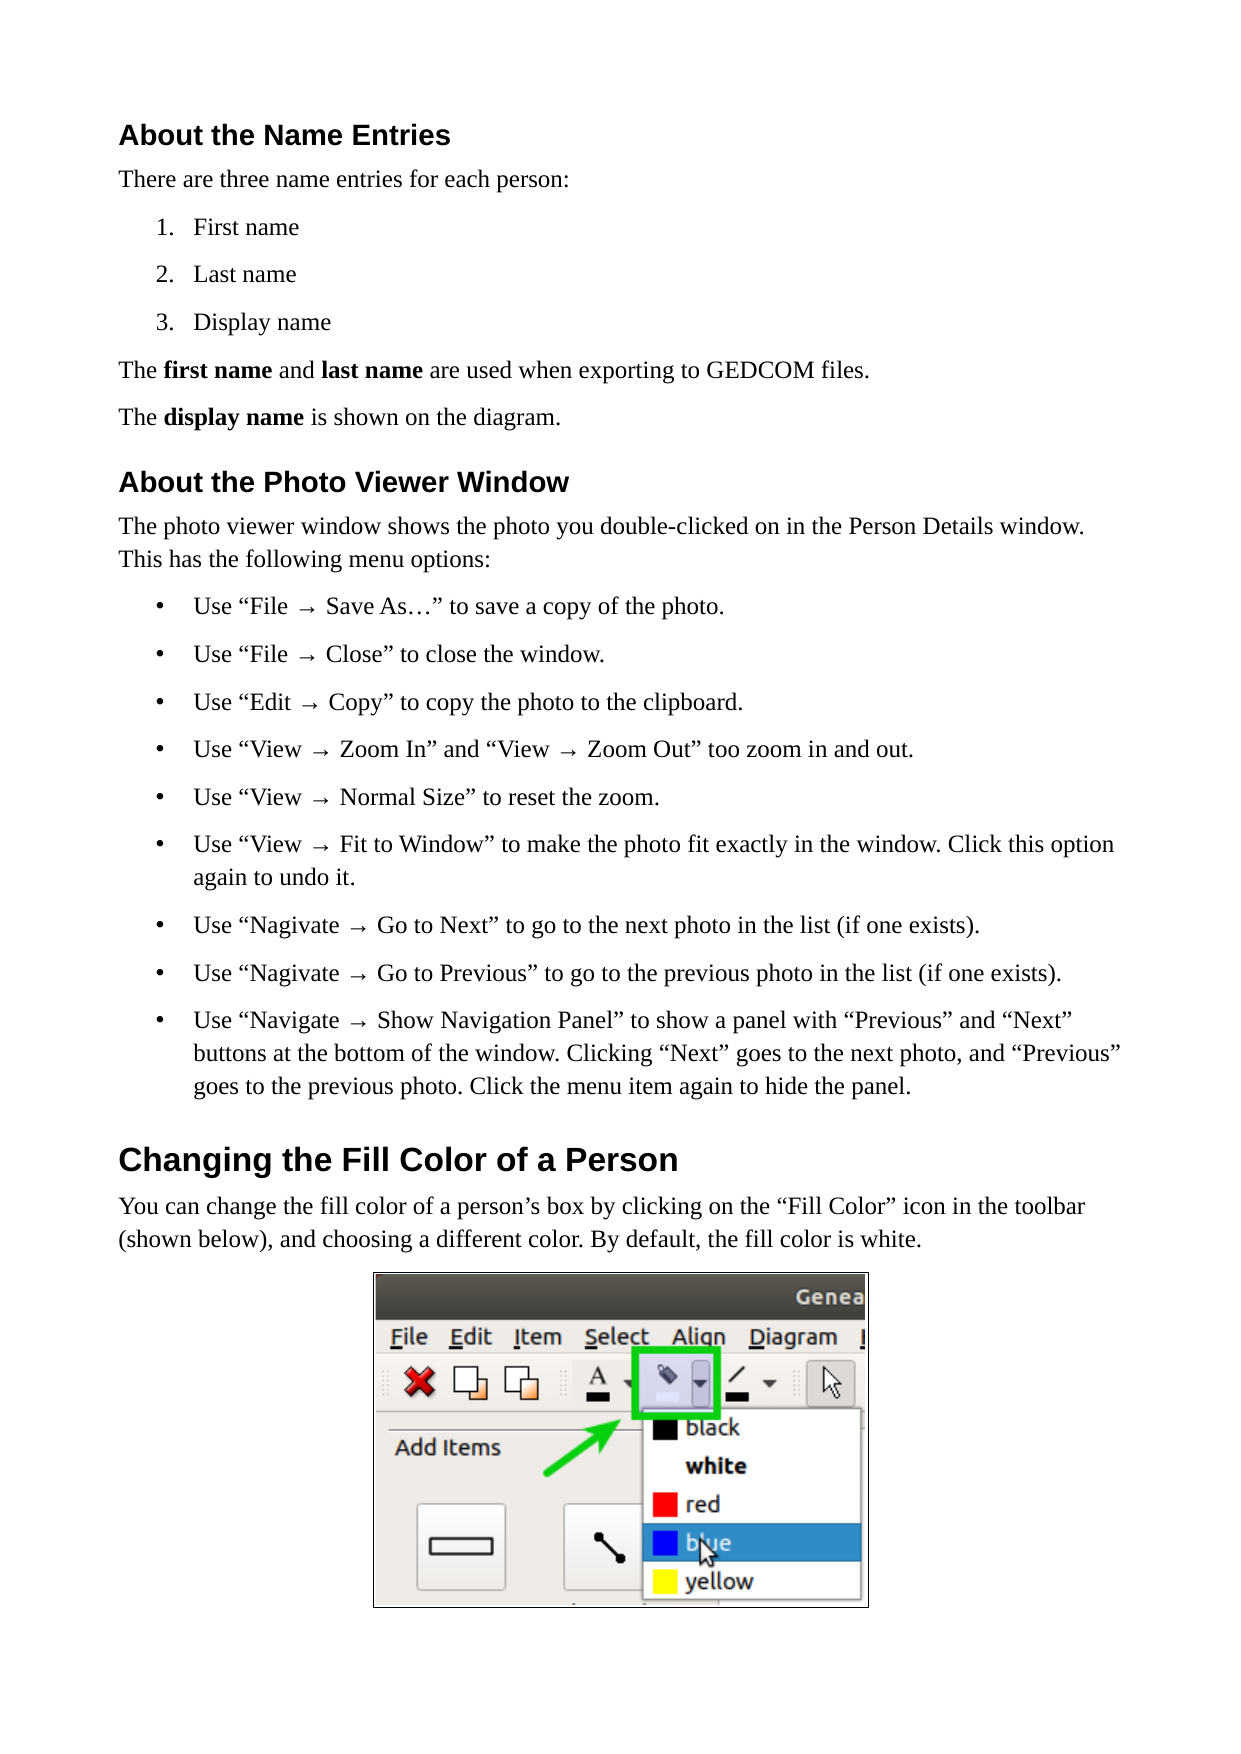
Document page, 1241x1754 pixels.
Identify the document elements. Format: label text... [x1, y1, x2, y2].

list Use “View → Zoom In” and “View → Zoom Out” too zoom in and out. [156, 734, 1122, 763]
text The first name and last name are used when exporting to GEDCOM files. [118, 355, 1122, 383]
list Display name [156, 307, 1122, 336]
list Use “View → Normal Size” to reset the zoom. [156, 782, 1122, 811]
picture [375, 1274, 865, 1605]
subtitle About the Photo Viewer Window [118, 464, 1122, 498]
text The photo viewer window shows the photo you double-clicked on in the Person Details window. This has the following menu options: [118, 511, 1122, 573]
subtitle Changing the Fill Color of a Person [118, 1140, 1122, 1178]
list Last name [156, 259, 1122, 288]
text The display name is shown on the diagram. [118, 402, 1122, 431]
text There are three name entries for each person: [118, 164, 1122, 193]
list Use “File → Close” to close the window. [156, 639, 1122, 668]
list Use “Navigate → Show Navigation Panel” to show a panel with “Previous” and “Next” buttons at the bottom of the window. Clicking “Next” goes to the next photo, and “Previous” goes to the previous photo. Click the menu item again to hide the panel. [156, 1005, 1122, 1100]
list Use “Edit → Copy” to copy the photo to the clipboard. [156, 687, 1122, 715]
list Use “Nagivate → Go to Previous” to go to the previous photo in the list (if one exists). [156, 958, 1122, 986]
list Use “File → Save As…” to save a copy of the photo. [156, 591, 1122, 620]
subtitle About the Name Entries [118, 118, 1122, 152]
list Use “View → Fit to Window” to make the photo fit exactly in the window. Click this option again to undo it. [156, 829, 1122, 891]
list Use “Nagivate → Go to Next” to go to the next photo in the list (if one exists). [156, 910, 1122, 939]
text You can change the fill color of a person’s box by clicking on the “Fill Color” icon in the toolbar (shown below), and choosing a different color. By default, the fill color is white. [118, 1191, 1122, 1253]
list First name [156, 212, 1122, 241]
